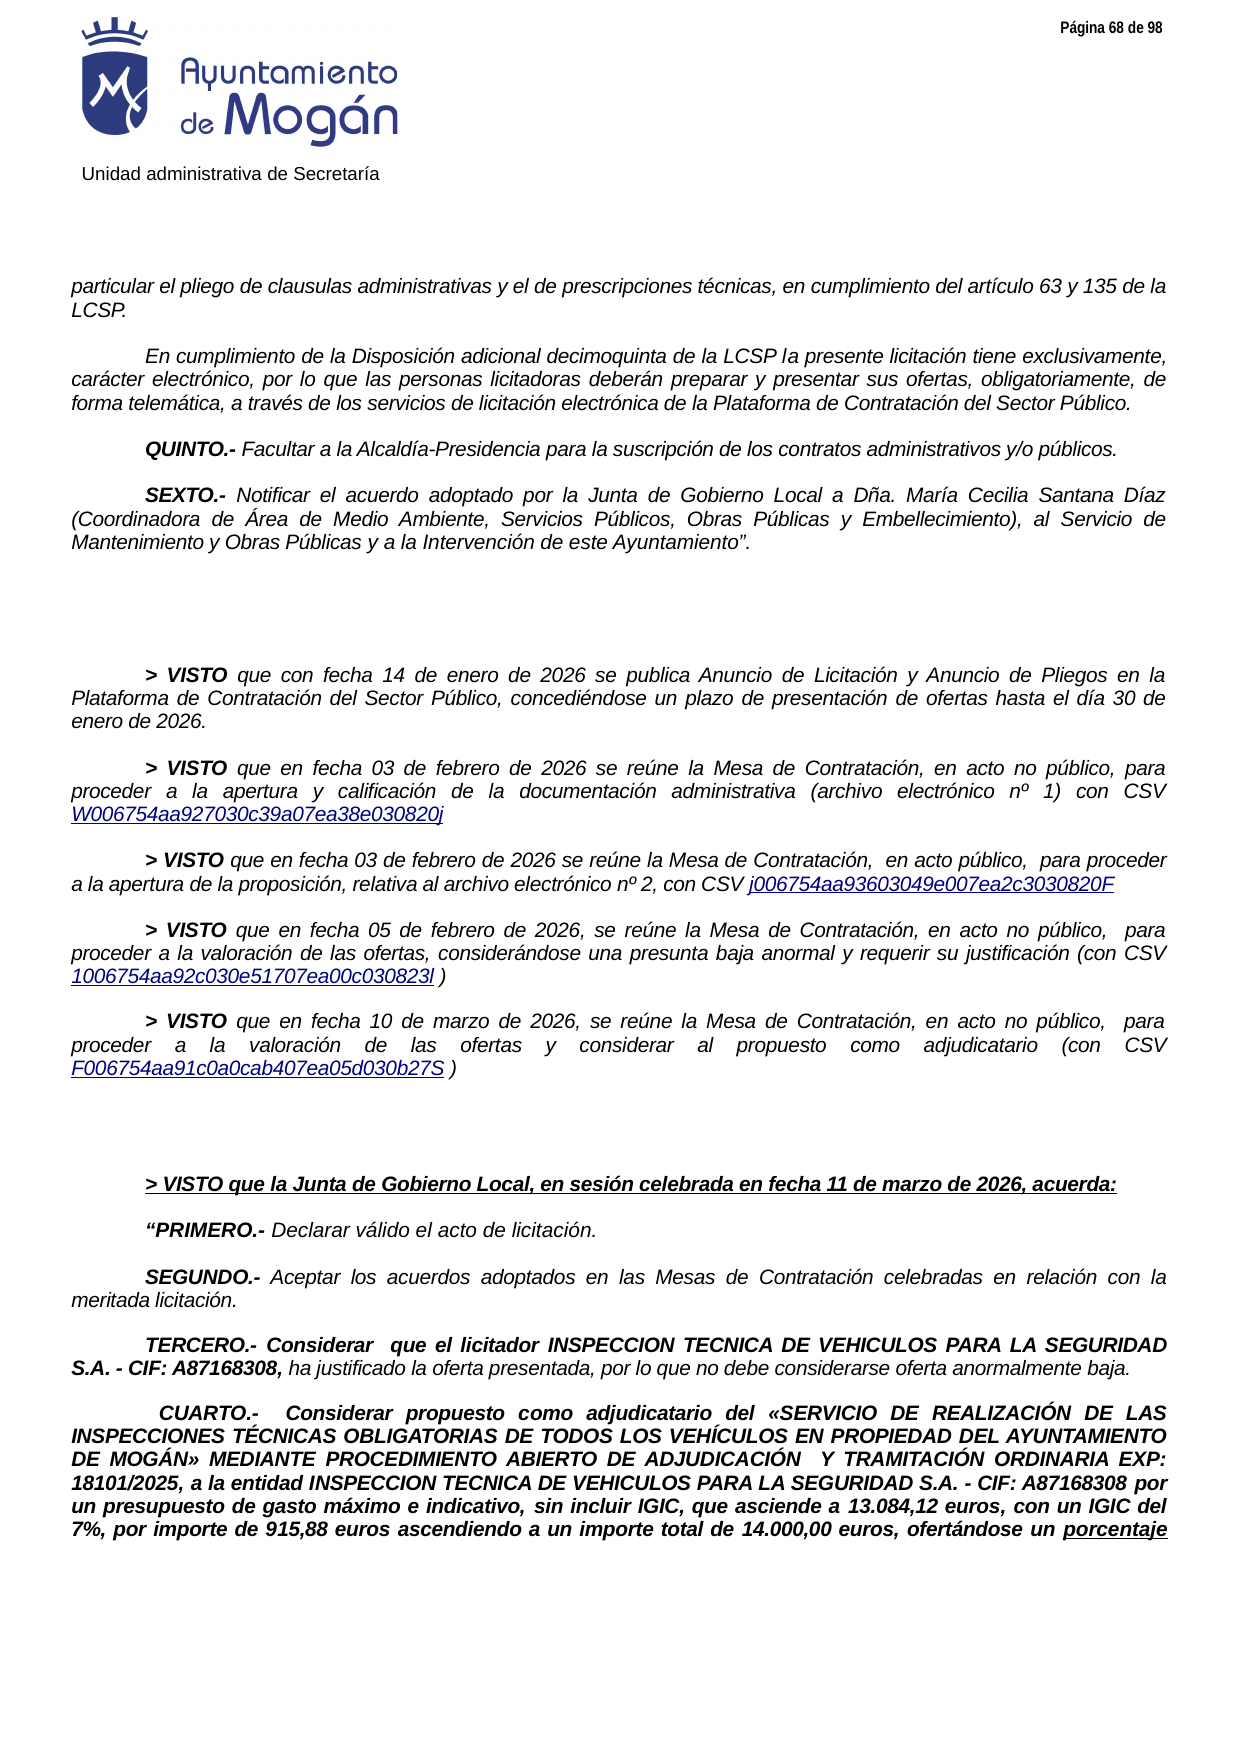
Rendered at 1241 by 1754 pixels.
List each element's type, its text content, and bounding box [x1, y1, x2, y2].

text QUINTO.- Facultar a la Alcaldía-Presidencia para la suscripción de los contratos administrativos y/o públicos. [71, 437, 1169, 461]
text SEGUNDO.- Aceptar los acuerdos adoptados en las Mesas de Contratación celebradas en relación con la meritada licitación. [71, 1265, 1169, 1312]
text > VISTO que con fecha 14 de enero de 2026 se publica Anuncio de Licitación y Anuncio de Pliegos en la Plataforma de Contratación del Sector Público, concediéndose un plazo de presentación de ofertas hasta el día 30 de enero de 2026. [71, 663, 1169, 733]
text TERCERO.- Considerar que el licitador INSPECCION TECNICA DE VEHICULOS PARA LA SEGURIDAD S.A. - CIF: A87168308, ha justificado la oferta presentada, por lo que no debe considerarse oferta anormalmente baja. [71, 1333, 1169, 1380]
text > VISTO que en fecha 03 de febrero de 2026 se reúne la Mesa de Contratación, en acto no público, para proceder a la apertura y calificación de la documentación administrativa (archivo electrónico nº 1) con CSV W006754aa927030c39a07ea38e030820j [71, 756, 1169, 826]
text > VISTO que en fecha 10 de marzo de 2026, se reúne la Mesa de Contratación, en acto no público, para proceder a la valoración de las ofertas y considerar al propuesto como adjudicatario (con CSV F006754aa91c0a0cab407ea05d030b27S ) [71, 1010, 1169, 1079]
text “PRIMERO.- Declarar válido el acto de licitación. [71, 1219, 1169, 1242]
text > VISTO que en fecha 03 de febrero de 2026 se reúne la Mesa de Contratación, en acto público, para proceder a la apertura de la proposición, relativa al archivo electrónico nº 2, con CSV j006754aa93603049e007ea2c3030820F [71, 849, 1169, 895]
text CUARTO.- Considerar propuesto como adjudicatario del «SERVICIO DE REALIZACIÓN DE LAS INSPECCIONES TÉCNICAS OBLIGATORIAS DE TODOS LOS VEHÍCULOS EN PROPIEDAD DEL AYUNTAMIENTO DE MOGÁN» MEDIANTE PROCEDIMIENTO ABIERTO DE ADJUDICACIÓN Y TRAMITACIÓN ORDINARIA EXP: 18101/2025, a la entidad INSPECCION TECNICA DE VEHICULOS PARA LA SEGURIDAD S.A. - CIF: A87168308 por un presupuesto de gasto máximo e indicativo, sin incluir IGIC, que asciende a 13.084,12 euros, con un IGIC del 7%, por importe de 915,88 euros ascendiendo a un importe total de 14.000,00 euros, ofertándose un porcentaje [71, 1401, 1169, 1541]
text SEXTO.- Notificar el acuerdo adoptado por la Junta de Gobierno Local a Dña. María Cecilia Santana Díaz (Coordinadora de Área de Medio Ambiente, Servicios Públicos, Obras Públicas y Embellecimiento), al Servicio de Mantenimiento y Obras Públicas y a la Intervención de este Ayuntamiento”. [71, 484, 1169, 554]
picture [81, 17, 398, 153]
text particular el pliego de clausulas administrativas y el de prescripciones técnicas, en cumplimiento del artículo 63 y 135 de la LCSP. [71, 275, 1169, 321]
text > VISTO que la Junta de Gobierno Local, en sesión celebrada en fecha 11 de marzo de 2026, acuerda: [71, 1172, 1169, 1196]
text > VISTO que en fecha 05 de febrero de 2026, se reúne la Mesa de Contratación, en acto no público, para proceder a la valoración de las ofertas, considerándose una presunta baja anormal y requerir su justificación (con CSV 1006754aa92c030e51707ea00c030823l ) [71, 919, 1169, 988]
text En cumplimiento de la Disposición adicional decimoquinta de la LCSP la presente licitación tiene exclusivamente, carácter electrónico, por lo que las personas licitadoras deberán preparar y presentar sus ofertas, obligatoriamente, de forma telemática, a través de los servicios de licitación electrónica de la Plataforma de Contratación del Sector Público. [71, 344, 1169, 414]
